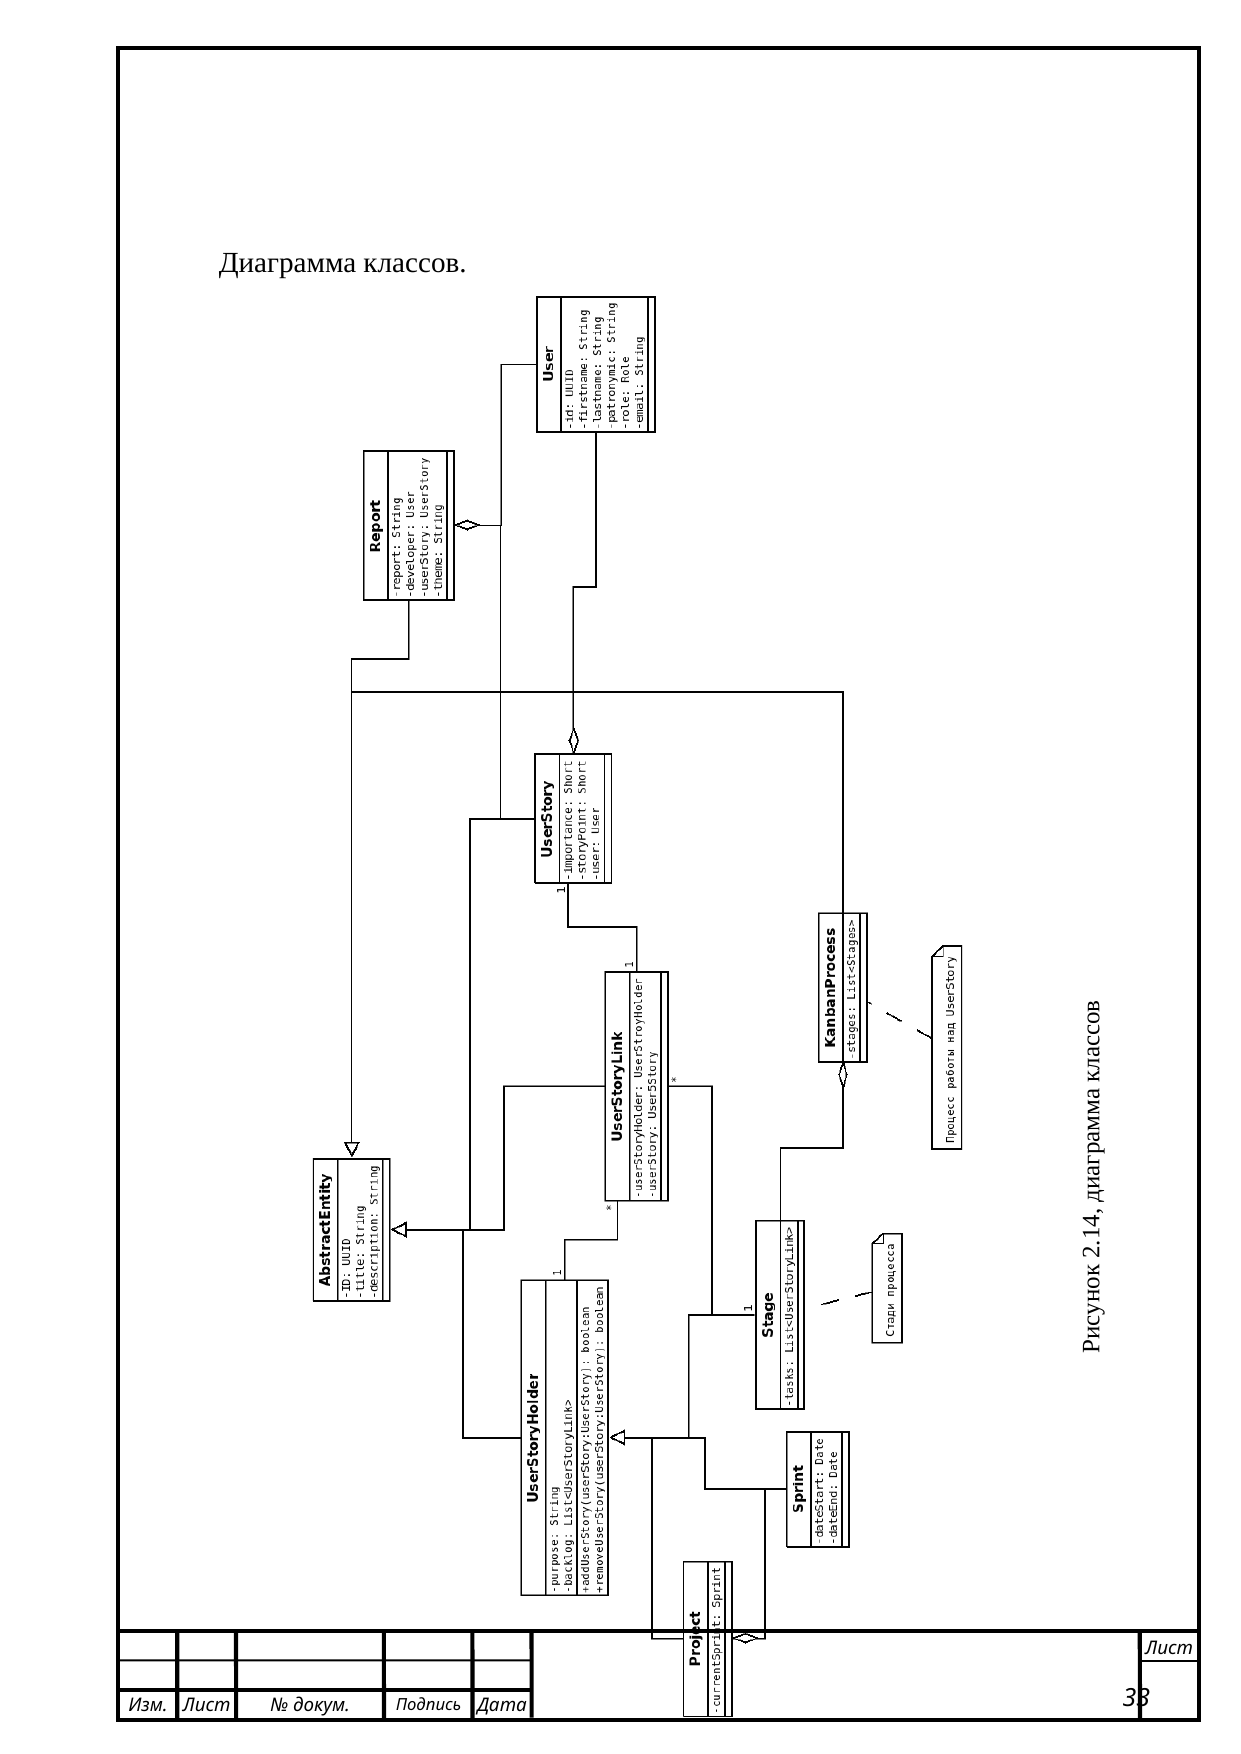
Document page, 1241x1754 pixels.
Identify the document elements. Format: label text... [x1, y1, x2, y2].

picture [312, 1633, 381, 1659]
text Диаграмма классов. [148, 245, 1157, 278]
picture [475, 1692, 529, 1717]
picture [386, 1662, 470, 1688]
picture [475, 1662, 529, 1688]
picture [480, 1699, 487, 1709]
picture [534, 1633, 963, 1717]
picture [312, 295, 963, 1629]
picture [312, 1692, 381, 1717]
picture [475, 1633, 529, 1659]
picture [386, 1633, 470, 1659]
picture [387, 1692, 470, 1717]
picture [312, 1662, 381, 1688]
